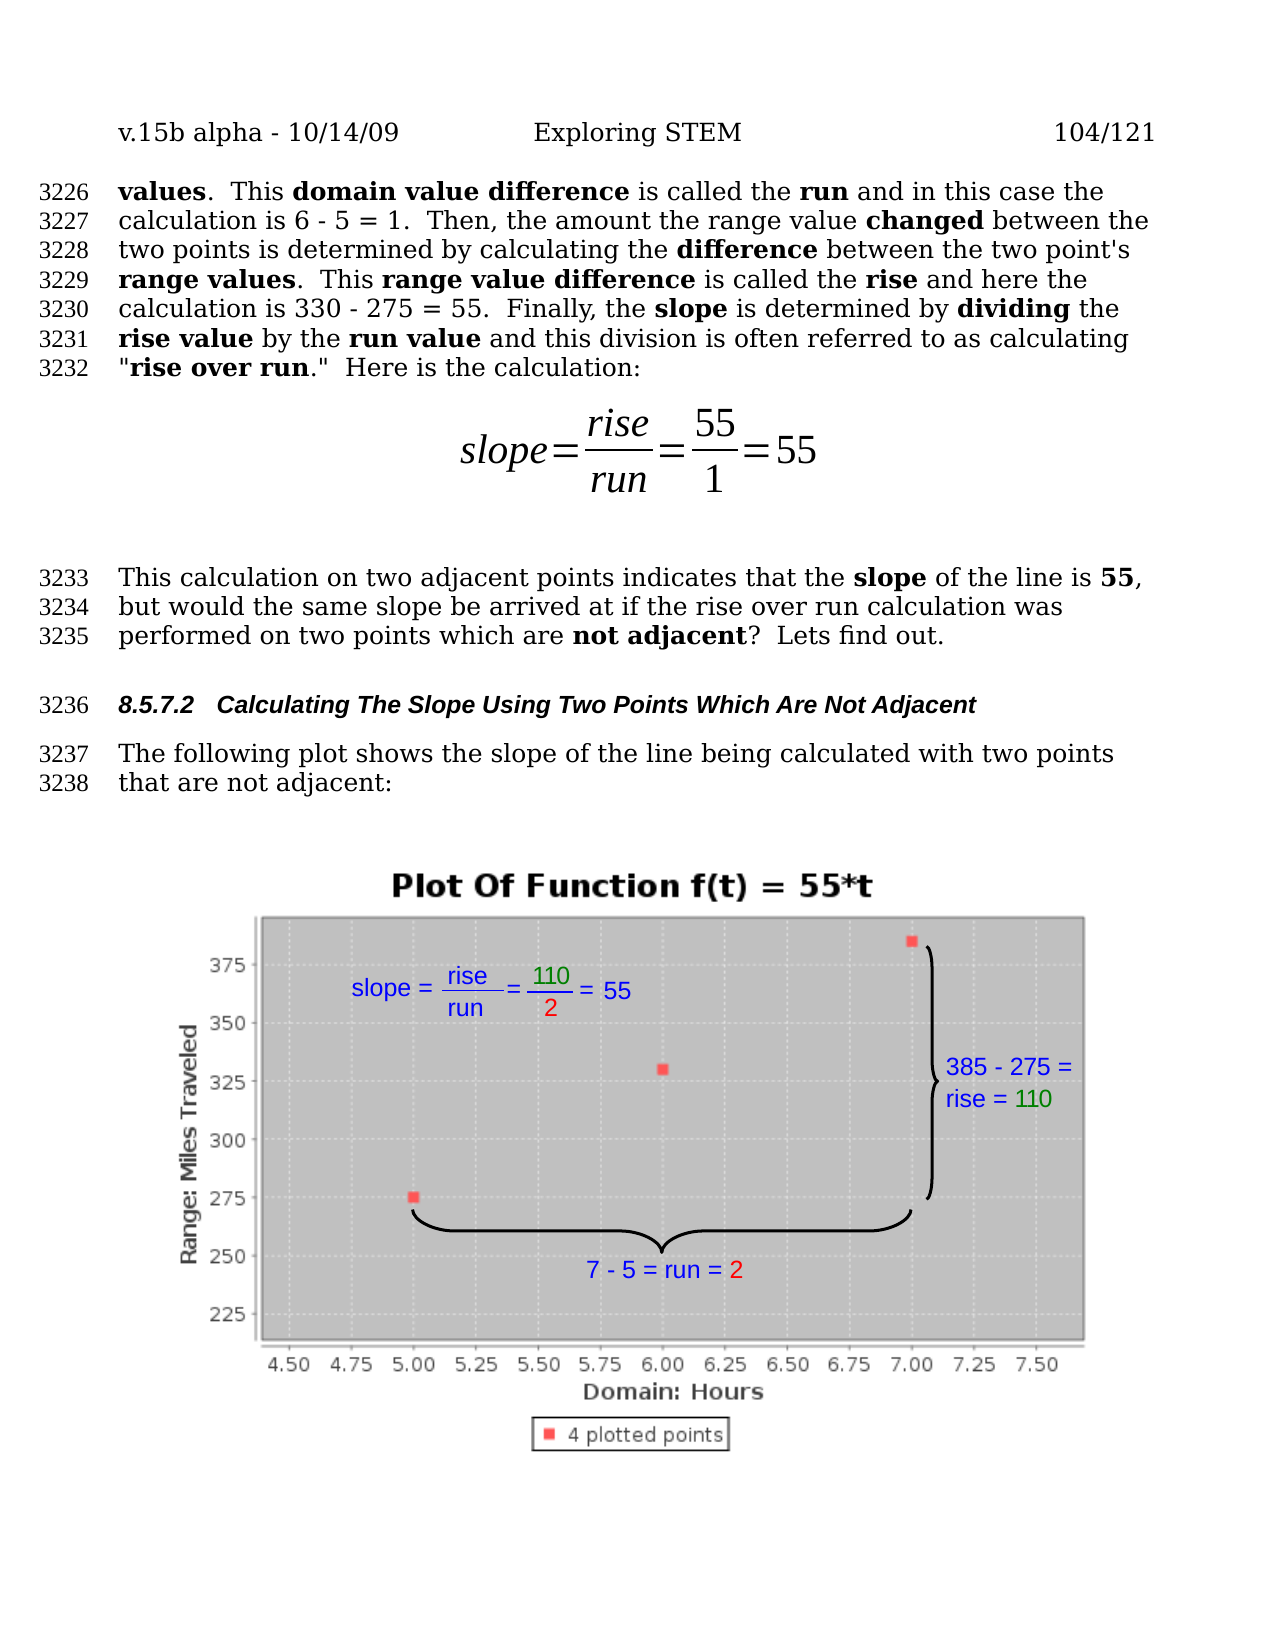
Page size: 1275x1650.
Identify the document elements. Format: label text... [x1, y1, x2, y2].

text This calculation on two adjacent points indicates that the slope of the line is 55, but would the same slope be arrived at if the rise over run calculation was performed on two points which are not adjacent? Lets find out. [118, 563, 1157, 651]
subtitle Calculating The Slope Using Two Points Which Are Not Adjacent [118, 690, 1157, 718]
text The following plot shows the slope of the line being calculated with two points that are not adjacent: [118, 739, 1157, 798]
text values. This domain value difference is called the run and in this case the calculation is 6 - 5 = 1. Then, the amount the range value changed between the two points is determined by calculating the difference between the two point's range values. This range value difference is called the rise and here the calculation is 330 - 275 = 55. Finally, the slope is determined by dividing the rise value by the run value and this division is often referred to as calculating "rise over run." Here is the calculation: [118, 177, 1157, 382]
